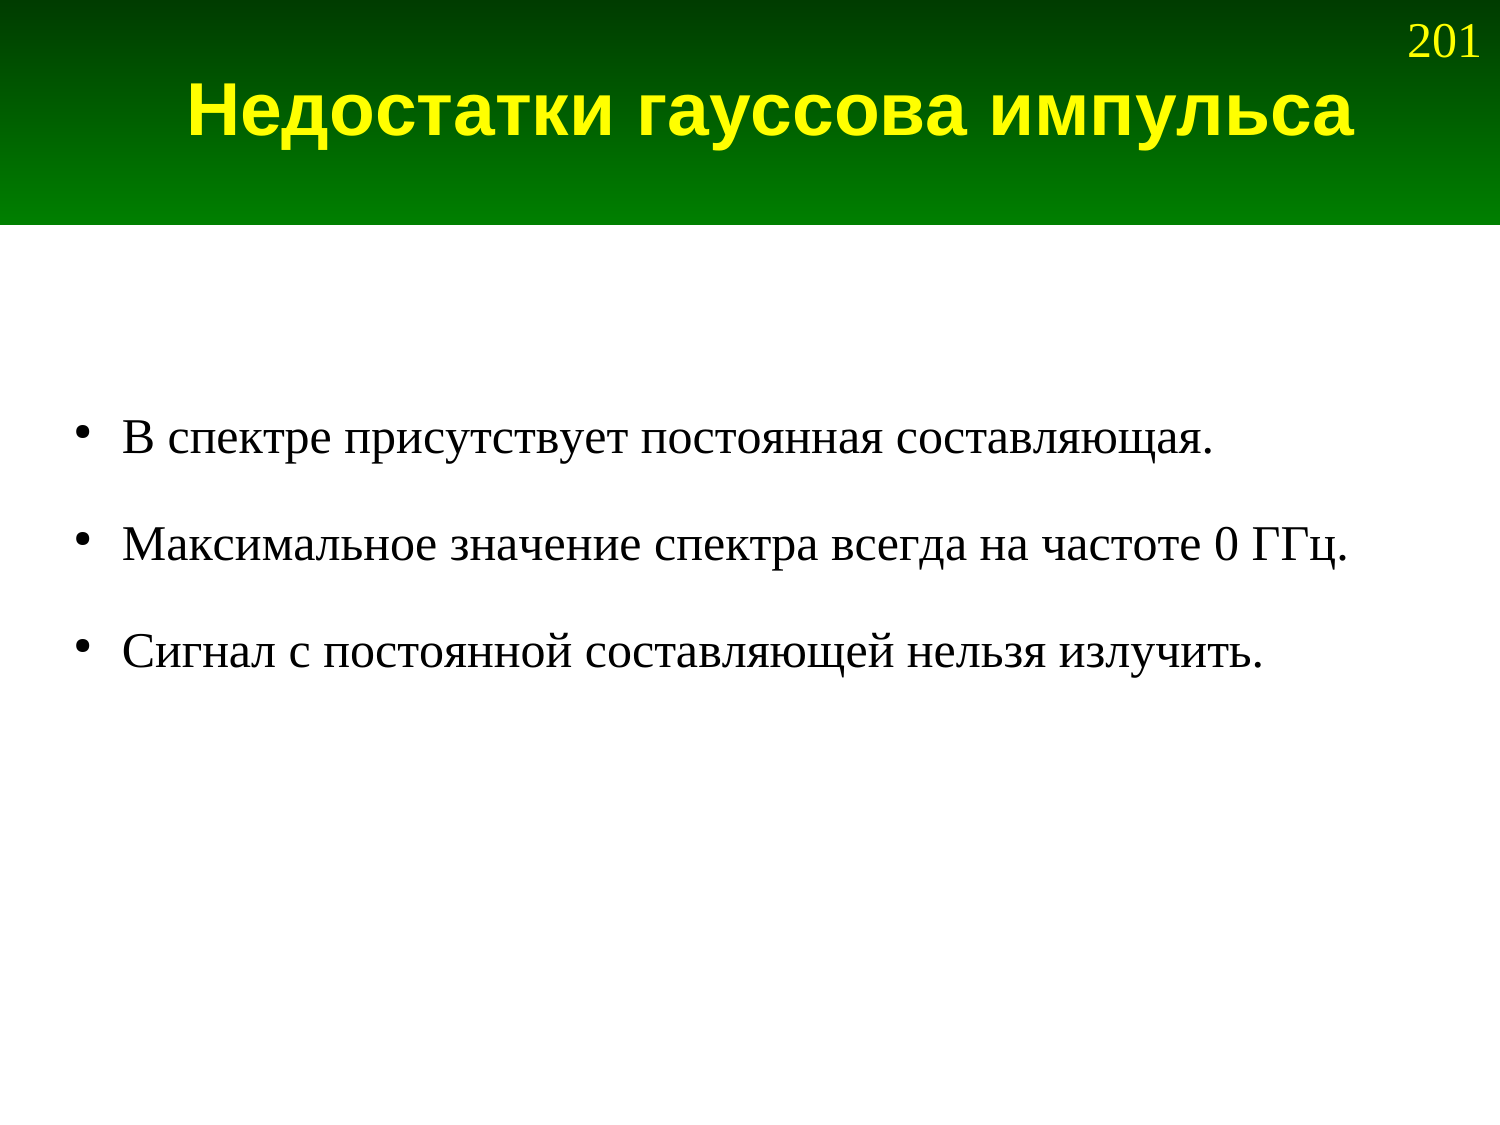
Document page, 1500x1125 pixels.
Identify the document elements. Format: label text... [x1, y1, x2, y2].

title Недостатки гауссова импульса [100, 7, 1441, 204]
text_box В спектре присутствует постоянная составляющая. Максимальное значение спектра всегда на частоте 0 ГГц. Сигнал с постоянной составляющей нельзя излучить. [59, 395, 1406, 709]
